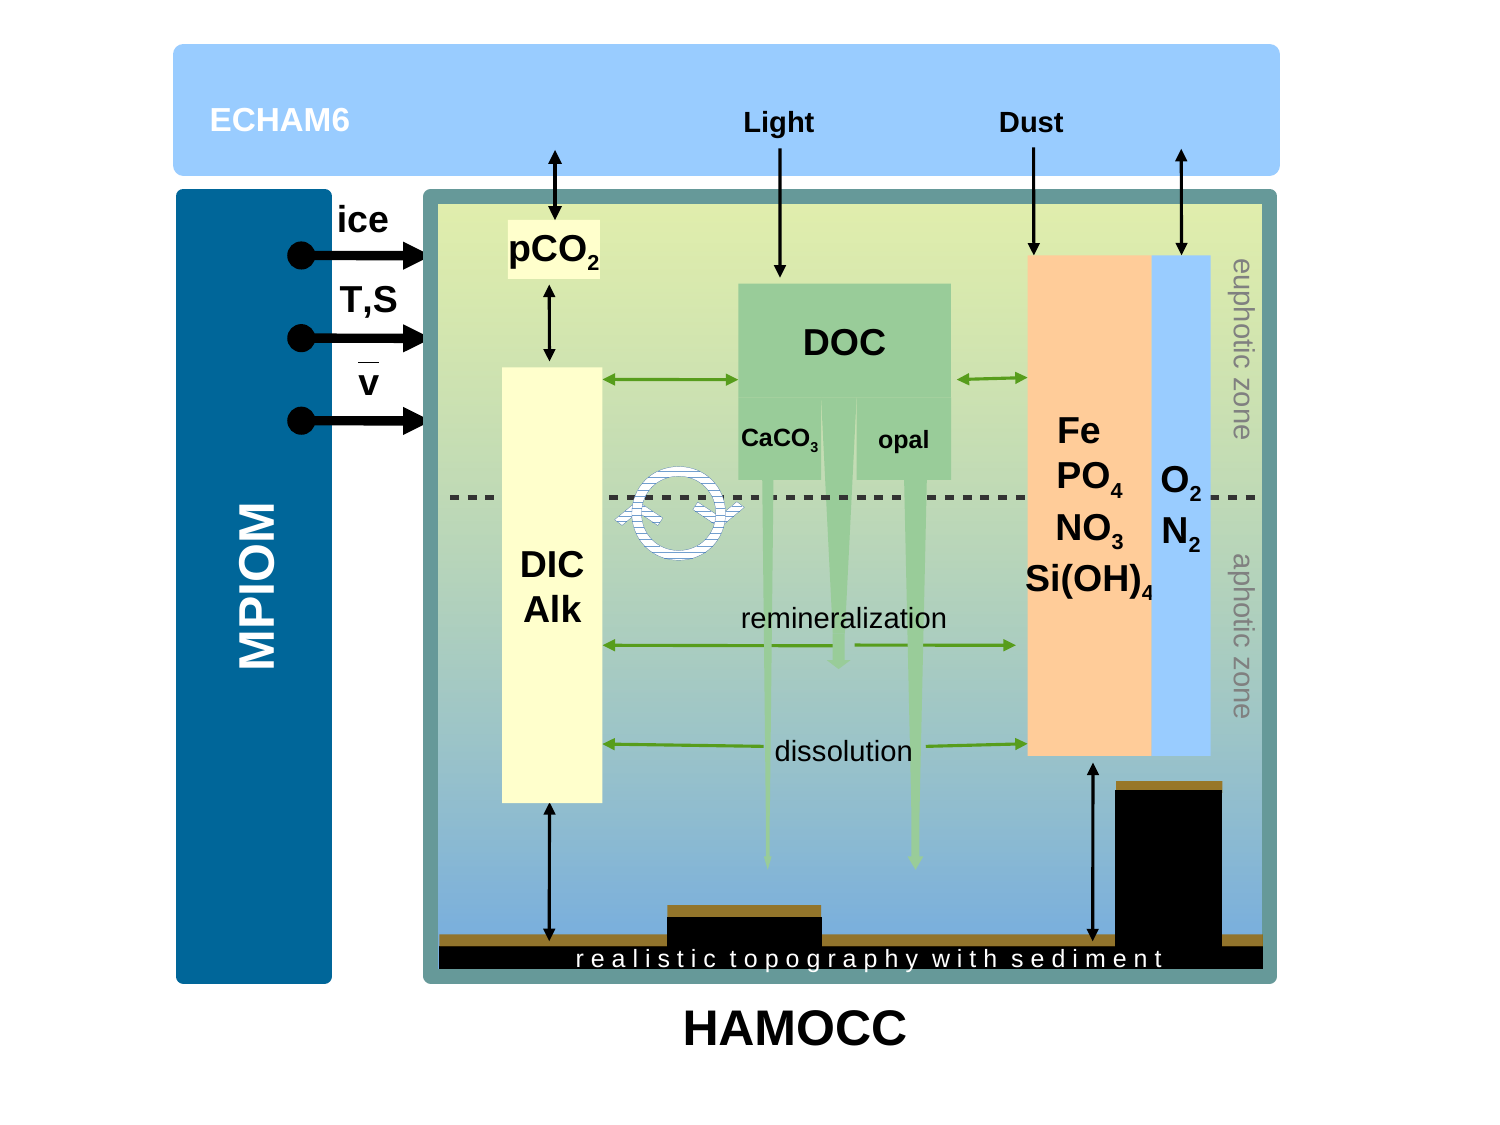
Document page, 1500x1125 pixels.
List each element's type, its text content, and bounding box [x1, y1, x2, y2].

text_box opal [856, 397, 952, 480]
text_box DOC [738, 283, 951, 397]
text_box Fe PO4 NO3 Si(OH)4 [1027, 255, 1151, 756]
text_box ECHAM6 [194, 90, 603, 146]
text_box DIC Alk [502, 367, 603, 804]
text_box HAMOCC [667, 987, 944, 1064]
picture [614, 466, 747, 562]
text_box T,S [324, 267, 414, 328]
text_box Light [728, 96, 830, 147]
text_box v [343, 349, 395, 411]
text_box Dust [984, 96, 1079, 147]
text_box euphotic zone [1220, 243, 1271, 465]
text_box ice [322, 186, 404, 248]
text_box [430, 196, 1270, 977]
text_box r e a l i s t i c t o p o g r a p h y w i t h s e d i m e n t [560, 934, 1263, 981]
text_box dissolution [759, 724, 929, 775]
text_box remineralization [726, 591, 963, 643]
text_box O2 N2 [1151, 255, 1211, 756]
text_box [1035, 196, 1180, 255]
text_box [183, 54, 1270, 165]
text_box MPIOM [183, 196, 325, 977]
text_box pCO2 [507, 219, 600, 279]
text_box aphotic zone [1220, 539, 1271, 740]
text_box CaCO3 [738, 397, 822, 480]
